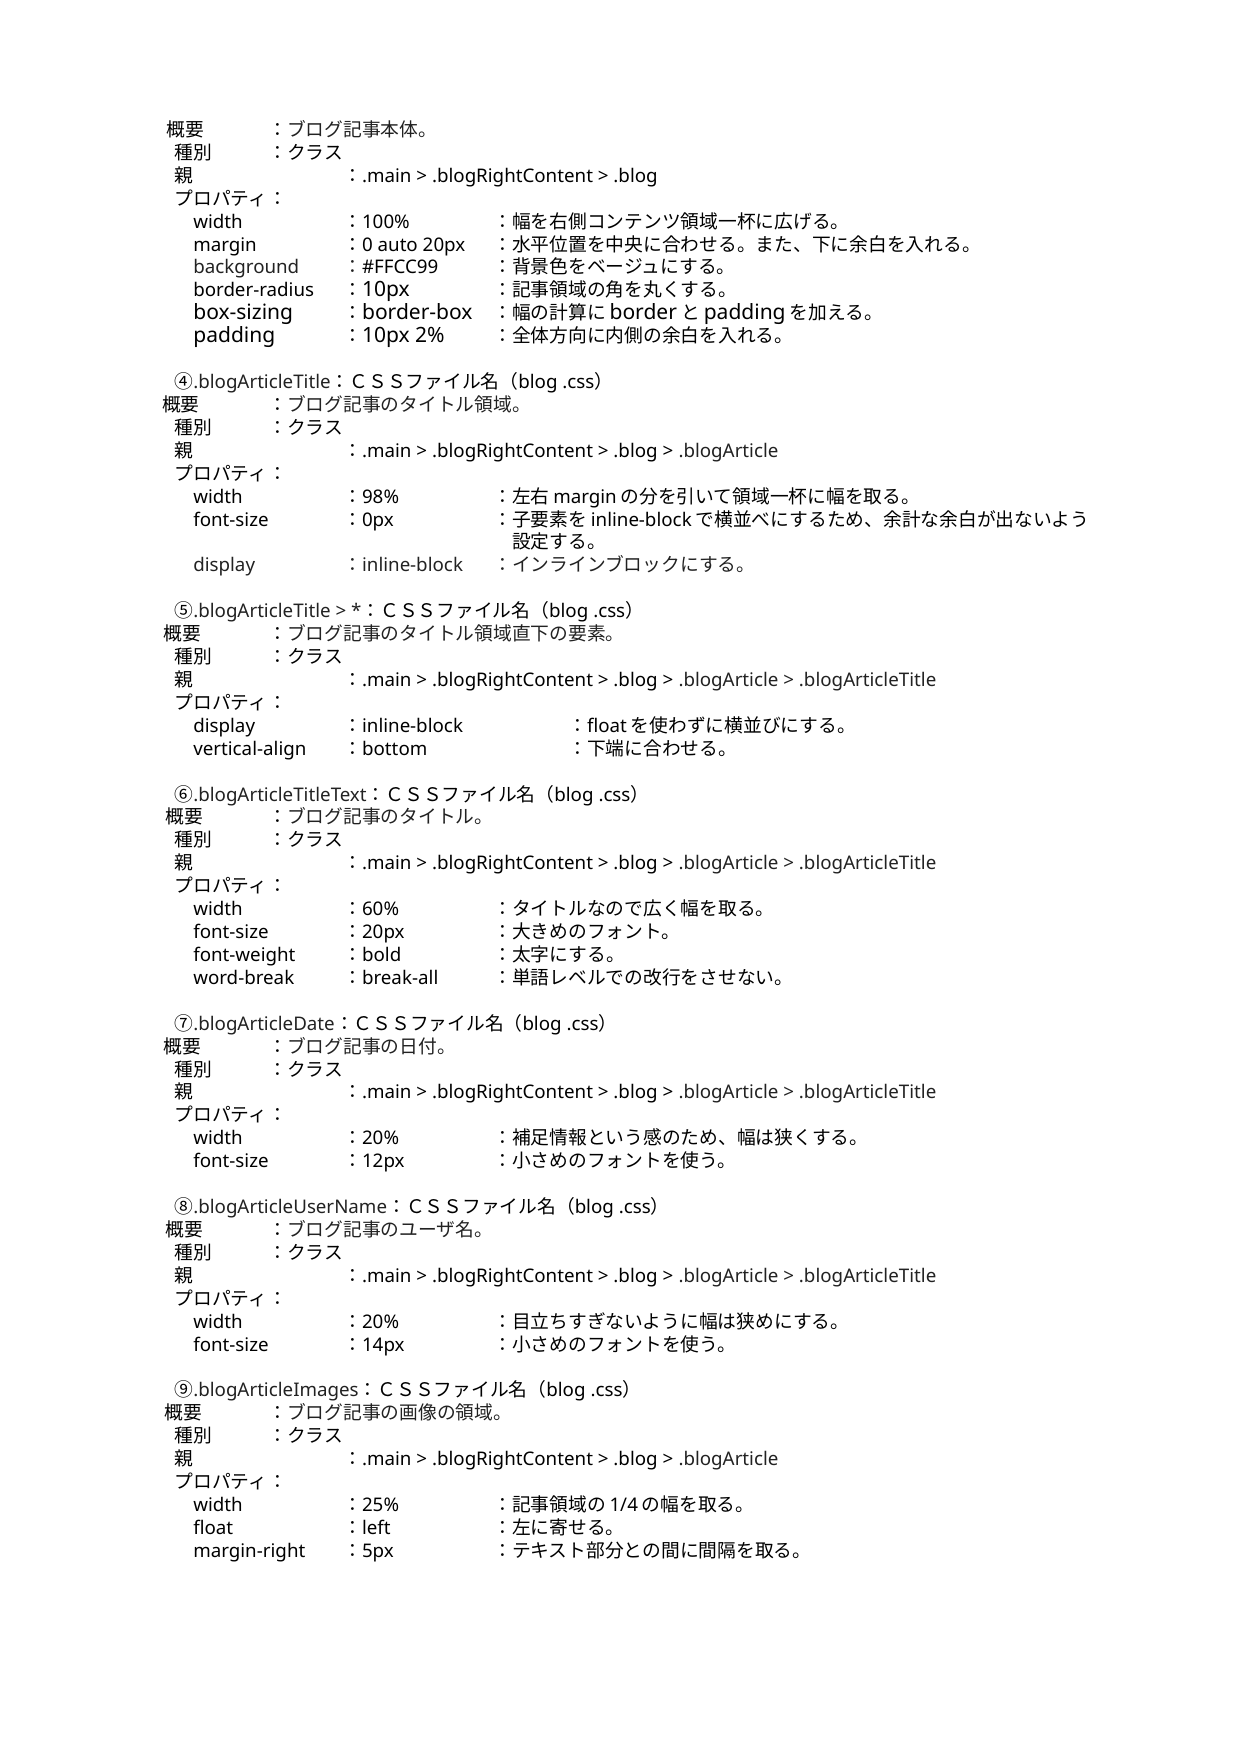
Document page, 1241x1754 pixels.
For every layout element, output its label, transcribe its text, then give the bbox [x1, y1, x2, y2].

text 種別 ：クラス [118, 645, 1122, 668]
text ⑦.blogArticleDate：ＣＳＳファイル名（blog .css） [118, 1012, 1122, 1035]
text プロパティ ： [118, 874, 1122, 897]
text プロパティ ： [118, 1470, 1122, 1493]
text 種別 ：クラス [118, 141, 1122, 164]
text ⑥.blogArticleTitleText：ＣＳＳファイル名（blog .css） [118, 783, 1122, 806]
text font-size ：20px ：大きめのフォント。 [118, 920, 1122, 943]
text 設定する。 [118, 531, 1122, 553]
text width ：100% ：幅を右側コンテンツ領域一杯に広げる。 [118, 210, 1122, 233]
text 概要 ：ブログ記事のユーザ名。 [118, 1218, 1122, 1241]
text background ：#FFCC99 ：背景色をベージュにする。 [118, 256, 1122, 278]
text 親 ：.main > .blogRightContent > .blog [118, 164, 1122, 187]
text プロパティ ： [118, 1103, 1122, 1126]
text width ：25% ：記事領域の1/4の幅を取る。 [118, 1493, 1122, 1516]
text 概要 ：ブログ記事のタイトル領域直下の要素。 [118, 622, 1122, 645]
text display ：inline-block ：インラインブロックにする。 [118, 553, 1122, 576]
text width ：20% ：目立ちすぎないように幅は狭めにする。 [118, 1310, 1122, 1333]
text プロパティ ： [118, 187, 1122, 210]
text width ：98% ：左右marginの分を引いて領域一杯に幅を取る。 [118, 485, 1122, 508]
text vertical-align ：bottom ：下端に合わせる。 [118, 737, 1122, 760]
text プロパティ ： [118, 691, 1122, 714]
text プロパティ ： [118, 1287, 1122, 1310]
text font-size ：0px ：子要素をinline-blockで横並べにするため、余計な余白が出ないよう [118, 508, 1122, 531]
text float ：left ：左に寄せる。 [118, 1516, 1122, 1539]
text 種別 ：クラス [118, 828, 1122, 851]
text 種別 ：クラス [118, 1424, 1122, 1447]
text 概要 ：ブログ記事のタイトル。 [118, 806, 1122, 828]
text 概要 ：ブログ記事のタイトル領域。 [118, 393, 1122, 416]
text ④.blogArticleTitle：ＣＳＳファイル名（blog .css） [118, 370, 1122, 393]
text ⑨.blogArticleImages：ＣＳＳファイル名（blog .css） [118, 1378, 1122, 1401]
text 親 ：.main > .blogRightContent > .blog > .blogArticle > .blogArticleTitle [118, 1264, 1122, 1287]
text font-weight ：bold ：太字にする。 [118, 943, 1122, 966]
text ⑤.blogArticleTitle > *：ＣＳＳファイル名（blog .css） [118, 599, 1122, 622]
text プロパティ ： [118, 462, 1122, 485]
text word-break ：break-all ：単語レベルでの改行をさせない。 [118, 966, 1122, 989]
text 親 ：.main > .blogRightContent > .blog > .blogArticle > .blogArticleTitle [118, 851, 1122, 874]
text width ：60% ：タイトルなので広く幅を取る。 [118, 897, 1122, 920]
text display ：inline-block ：floatを使わずに横並びにする。 [118, 714, 1122, 737]
text 親 ：.main > .blogRightContent > .blog > .blogArticle > .blogArticleTitle [118, 1081, 1122, 1103]
text margin ：0 auto 20px ：水平位置を中央に合わせる。また、下に余白を入れる。 [118, 233, 1122, 256]
text width ：20% ：補足情報という感のため、幅は狭くする。 [118, 1126, 1122, 1149]
text 親 ：.main > .blogRightContent > .blog > .blogArticle [118, 439, 1122, 462]
text border-radius ：10px ：記事領域の角を丸くする。 [118, 278, 1122, 301]
text 概要 ：ブログ記事本体。 [118, 118, 1122, 141]
text margin-right ：5px ：テキスト部分との間に間隔を取る。 [118, 1539, 1122, 1562]
text font-size ：14px ：小さめのフォントを使う。 [118, 1333, 1122, 1356]
text 概要 ：ブログ記事の画像の領域。 [118, 1401, 1122, 1424]
text 親 ：.main > .blogRightContent > .blog > .blogArticle > .blogArticleTitle [118, 668, 1122, 691]
text 種別 ：クラス [118, 1241, 1122, 1264]
text 親 ：.main > .blogRightContent > .blog > .blogArticle [118, 1447, 1122, 1470]
text font-size ：12px ：小さめのフォントを使う。 [118, 1149, 1122, 1172]
text 種別 ：クラス [118, 416, 1122, 439]
text 概要 ：ブログ記事の日付。 [118, 1035, 1122, 1058]
text ⑧.blogArticleUserName：ＣＳＳファイル名（blog .css） [118, 1195, 1122, 1218]
text 種別 ：クラス [118, 1058, 1122, 1081]
text box-sizing ：border-box ：幅の計算にborderとpaddingを加える。 [118, 301, 1122, 324]
text padding ：10px 2% ：全体方向に内側の余白を入れる。 [118, 324, 1122, 347]
